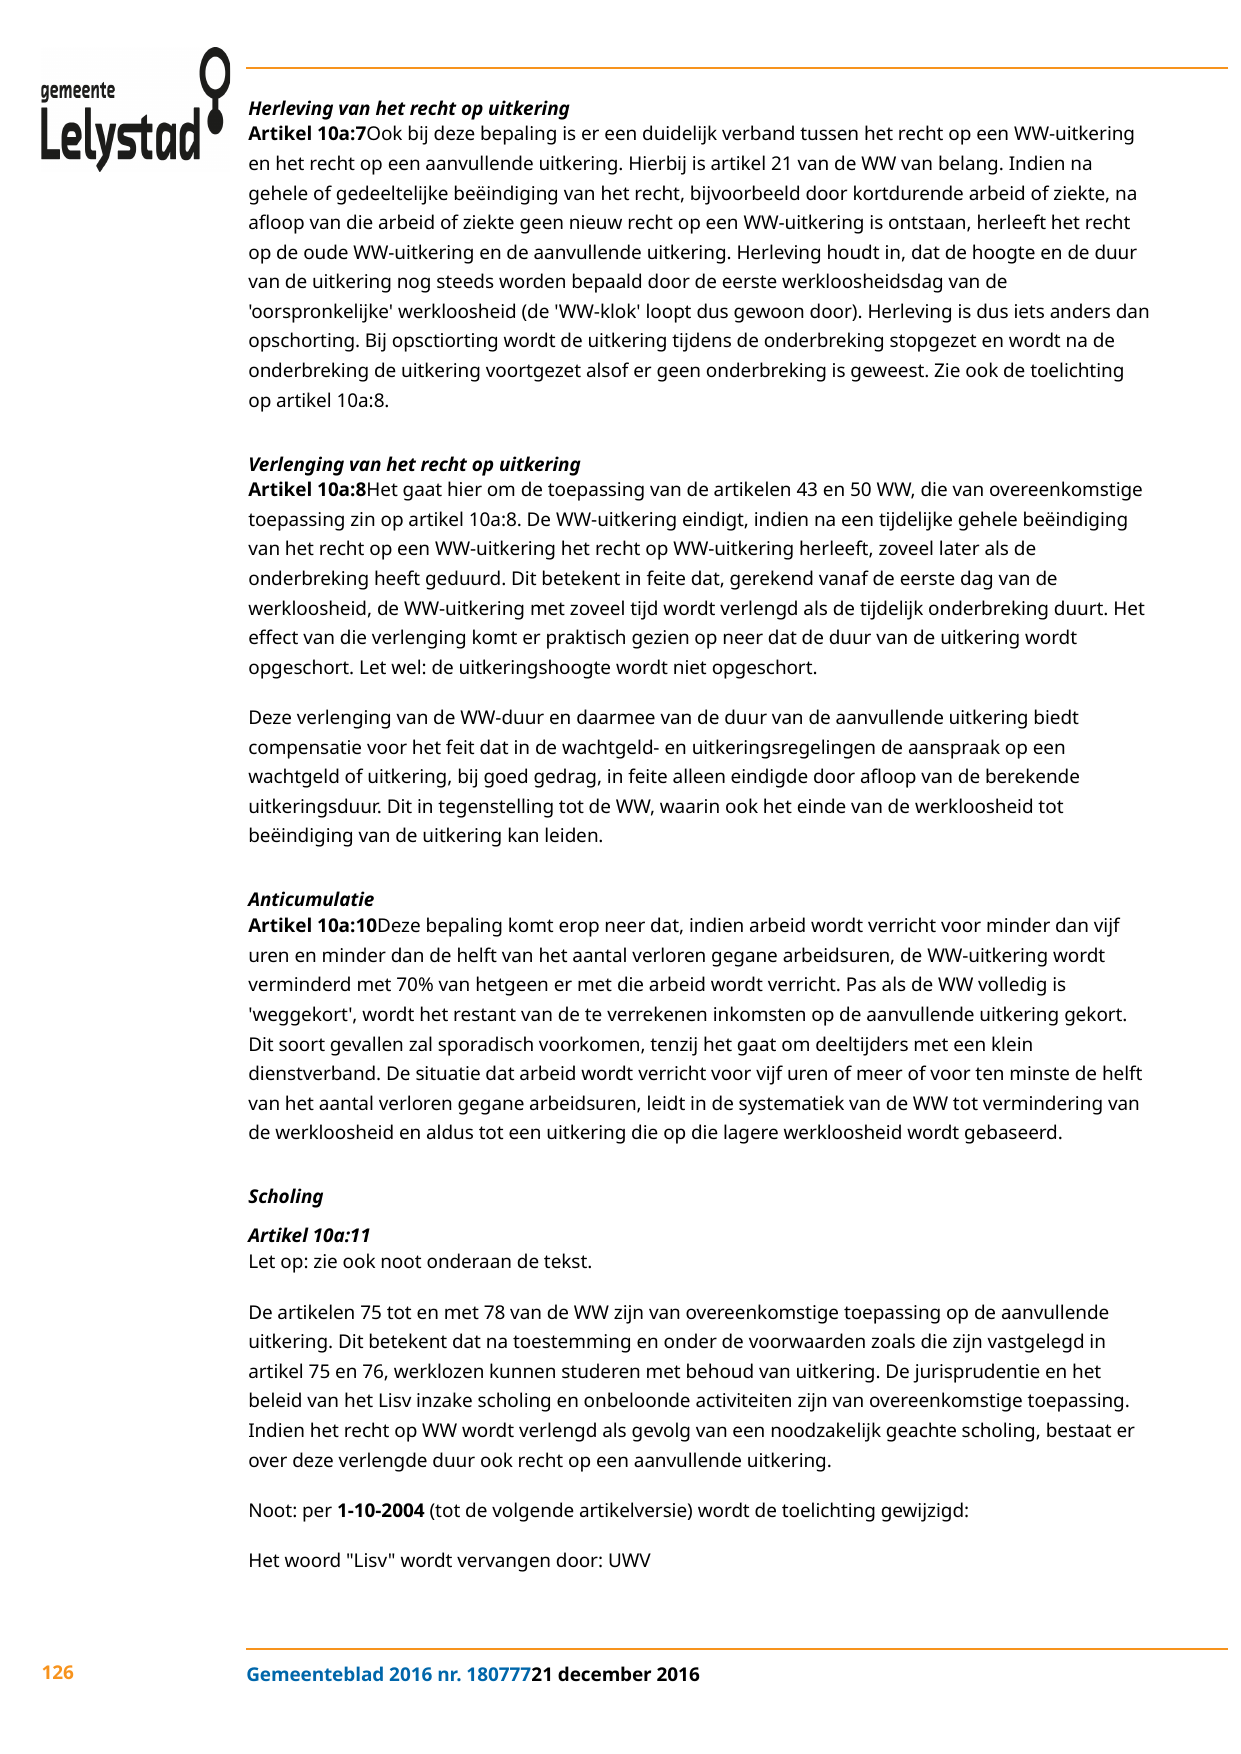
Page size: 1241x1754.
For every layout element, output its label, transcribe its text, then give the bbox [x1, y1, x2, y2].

text Artikel 10a:10Deze bepaling komt erop neer dat, indien arbeid wordt verricht voor minder dan vijf uren en minder dan de helft van het aantal verloren gegane arbeidsuren, de WW-uitkering wordt verminderd met 70% van hetgeen er met die arbeid wordt verricht. Pas als de WW volledig is 'weggekort', wordt het restant van de te verrekenen inkomsten op de aanvullende uitkering gekort. Dit soort gevallen zal sporadisch voorkomen, tenzij het gaat om deeltijders met een klein dienstverband. De situatie dat arbeid wordt verricht voor vijf uren of meer of voor ten minste de helft van het aantal verloren gegane arbeidsuren, leidt in de systematiek van de WW tot vermindering van de werkloosheid en aldus tot een uitkering die op die lagere werkloosheid wordt gebaseerd. [248, 912, 1152, 1145]
text Artikel 10a:11 [248, 1223, 1152, 1248]
text Herleving van het recht op uitkering [248, 95, 1152, 121]
text De artikelen 75 tot en met 78 van de WW zijn van overeenkomstige toepassing op de aanvullende uitkering. Dit betekent dat na toestemming en onder de voorwaarden zoals die zijn vastgelegd in artikel 75 en 76, werklozen kunnen studeren met behoud van uitkering. De jurisprudentie en het beleid van het Lisv inzake scholing en onbeloonde activiteiten zijn van overeenkomstige toepassing. Indien het recht op WW wordt verlengd als gevolg van een noodzakelijk geachte scholing, bestaat er over deze verlengde duur ook recht op een aanvullende uitkering. [248, 1299, 1152, 1472]
text Scholing [248, 1183, 1152, 1209]
picture [41, 47, 231, 172]
text Verlenging van het recht op uitkering [248, 451, 1152, 476]
text Het woord "Lisv" wordt vervangen door: UWV [248, 1548, 1152, 1573]
text Artikel 10a:7Ook bij deze bepaling is er een duidelijk verband tussen het recht op een WW-uitkering en het recht op een aanvullende uitkering. Hierbij is artikel 21 van de WW van belang. Indien na gehele of gedeeltelijke beëindiging van het recht, bijvoorbeeld door kortdurende arbeid of ziekte, na afloop van die arbeid of ziekte geen nieuw recht op een WW-uitkering is ontstaan, herleeft het recht op de oude WW-uitkering en de aanvullende uitkering. Herleving houdt in, dat de hoogte en de duur van de uitkering nog steeds worden bepaald door de eerste werkloosheidsdag van de 'oorspronkelijke' werkloosheid (de 'WW-klok' loopt dus gewoon door). Herleving is dus iets anders dan opschorting. Bij opsctiorting wordt de uitkering tijdens de onderbreking stopgezet en wordt na de onderbreking de uitkering voortgezet alsof er geen onderbreking is geweest. Zie ook de toelichting op artikel 10a:8. [248, 121, 1152, 412]
text Artikel 10a:8Het gaat hier om de toepassing van de artikelen 43 en 50 WW, die van overeenkomstige toepassing zin op artikel 10a:8. De WW-uitkering eindigt, indien na een tijdelijke gehele beëindiging van het recht op een WW-uitkering het recht op WW-uitkering herleeft, zoveel later als de onderbreking heeft geduurd. Dit betekent in feite dat, gerekend vanaf de eerste dag van de werkloosheid, de WW-uitkering met zoveel tijd wordt verlengd als de tijdelijk onderbreking duurt. Het effect van die verlenging komt er praktisch gezien op neer dat de duur van de uitkering wordt opgeschort. Let wel: de uitkeringshoogte wordt niet opgeschort. [248, 476, 1152, 680]
text Noot: per 1-10-2004 (tot de volgende artikelversie) wordt de toelichting gewijzigd: [248, 1497, 1152, 1523]
text Deze verlenging van de WW-duur en daarmee van de duur van de aanvullende uitkering biedt compensatie voor het feit dat in de wachtgeld- en uitkeringsregelingen de aanspraak op een wachtgeld of uitkering, bij goed gedrag, in feite alleen eindigde door afloop van de berekende uitkeringsduur. Dit in tegenstelling tot de WW, waarin ook het einde van de werkloosheid tot beëindiging van de uitkering kan leiden. [248, 704, 1152, 848]
text Anticumulatie [248, 887, 1152, 912]
text Let op: zie ook noot onderaan de tekst. [248, 1248, 1152, 1274]
